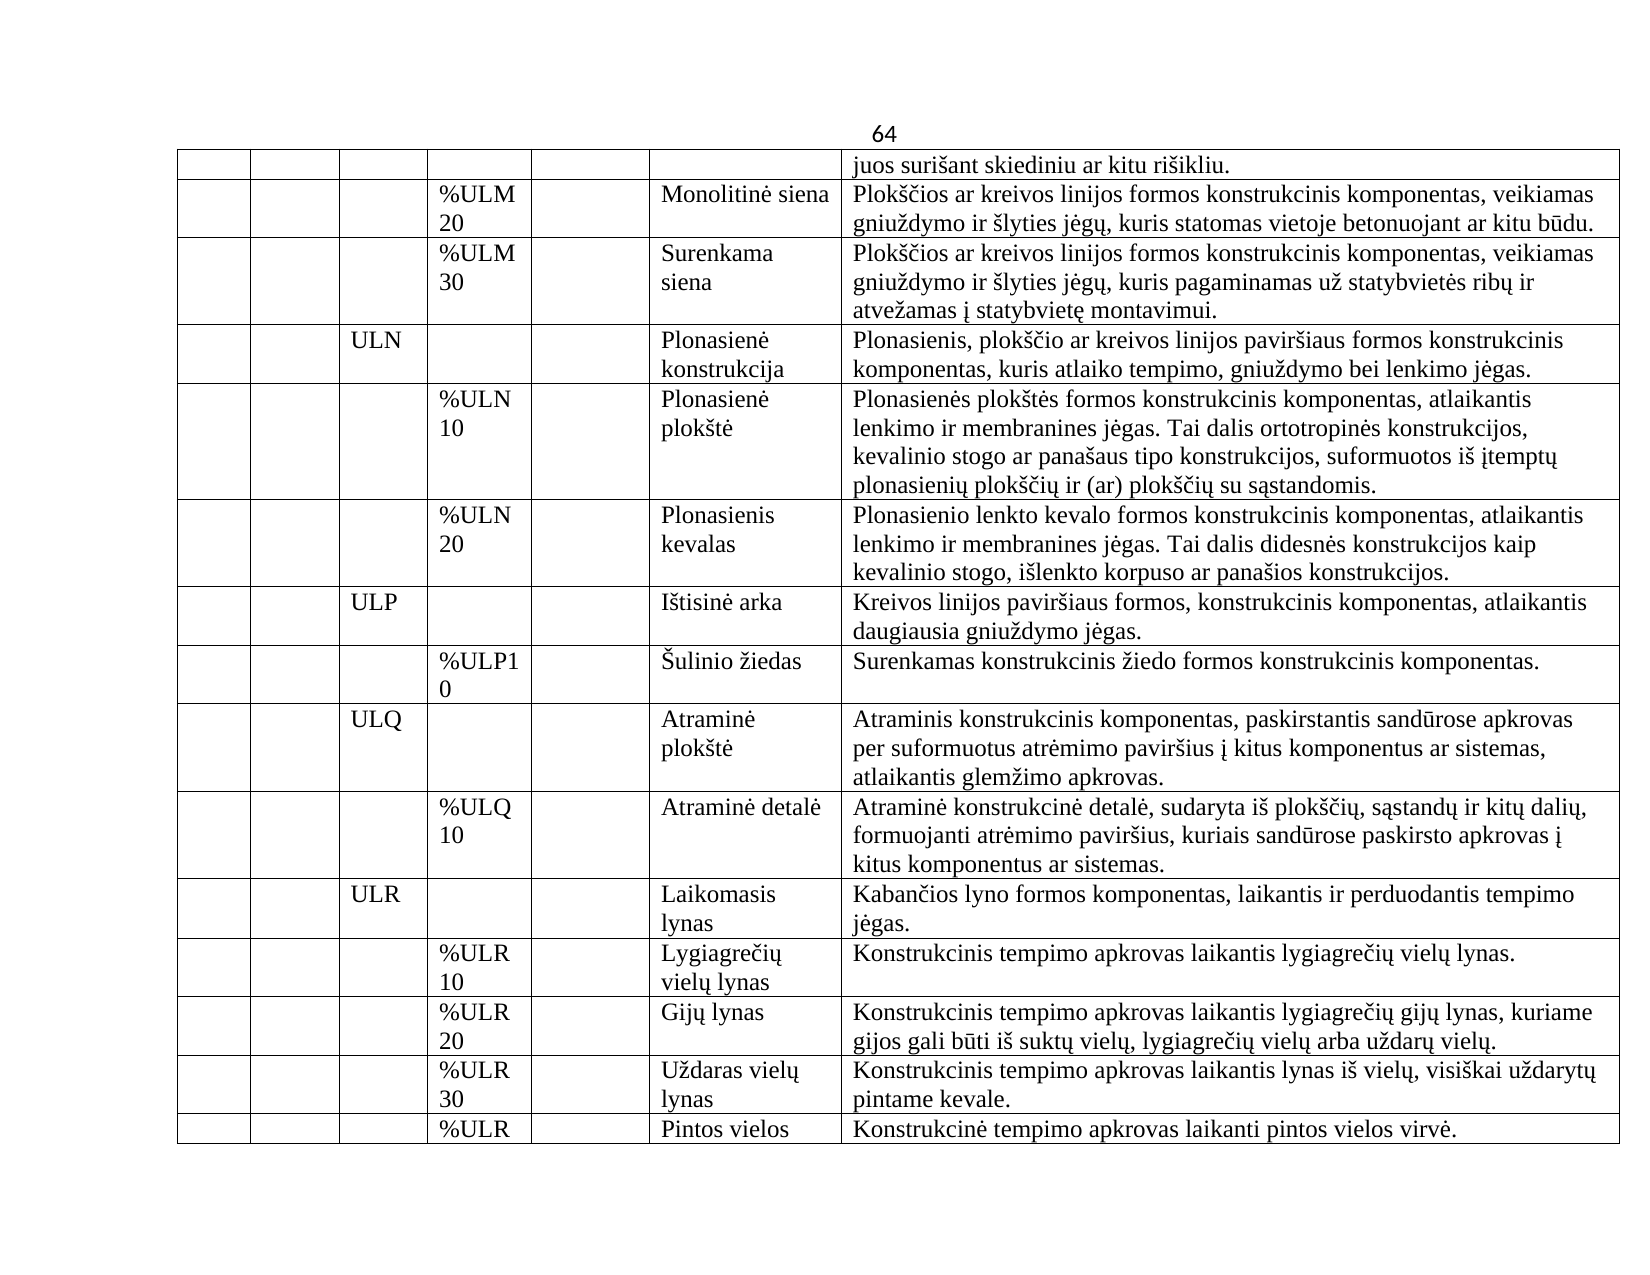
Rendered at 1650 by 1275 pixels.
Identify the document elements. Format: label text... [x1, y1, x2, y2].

table_cell [532, 879, 649, 937]
table_cell [251, 325, 339, 383]
table_cell Konstrukcinis tempimo apkrovas laikantis lygiagrečių gijų lynas, kuriame gijos gali būti iš suktų vielų, lygiagrečių vielų arba uždarų vielų. [842, 997, 1619, 1054]
table_cell Kreivos linijos paviršiaus formos, konstrukcinis komponentas, atlaikantis daugiausia gniuždymo jėgas. [842, 587, 1619, 645]
table_cell [178, 150, 250, 178]
table_cell [532, 1114, 649, 1143]
table_cell Plokščios ar kreivos linijos formos konstrukcinis komponentas, veikiamas gniuždymo ir šlyties jėgų, kuris pagaminamas už statybvietės ribų ir atvežamas į statybvietę montavimui. [842, 238, 1619, 324]
table_cell [340, 384, 427, 499]
table_cell [251, 646, 339, 703]
table_cell Plonasienio lenkto kevalo formos konstrukcinis komponentas, atlaikantis lenkimo ir membranines jėgas. Tai dalis didesnės konstrukcijos kaip kevalinio stogo, išlenkto korpuso ar panašios konstrukcijos. [842, 500, 1619, 586]
table_cell Kabančios lyno formos komponentas, laikantis ir perduodantis tempimo jėgas. [842, 879, 1619, 937]
table_cell Konstrukcinė tempimo apkrovas laikanti pintos vielos virvė. [842, 1114, 1619, 1143]
table_cell [340, 997, 427, 1054]
table_cell [428, 879, 531, 937]
table_cell [428, 587, 531, 645]
table_cell Monolitinė siena [650, 180, 841, 237]
table_cell [532, 384, 649, 499]
table_cell [178, 1056, 250, 1113]
table_cell [532, 939, 649, 996]
table_cell Plonasienės plokštės formos konstrukcinis komponentas, atlaikantis lenkimo ir membranines jėgas. Tai dalis ortotropinės konstrukcijos, kevalinio stogo ar panašaus tipo konstrukcijos, suformuotos iš įtemptų plonasienių plokščių ir (ar) plokščių su sąstandomis. [842, 384, 1619, 499]
table_cell [178, 1114, 250, 1143]
table_cell Ištisinė arka [650, 587, 841, 645]
table_cell [340, 180, 427, 237]
table_cell [340, 150, 427, 178]
table_cell [178, 180, 250, 237]
table_cell Plonasienė konstrukcija [650, 325, 841, 383]
table_cell [650, 150, 841, 178]
table_cell [251, 587, 339, 645]
table_cell [532, 150, 649, 178]
table_cell [251, 879, 339, 937]
table_cell Uždaras vielų lynas [650, 1056, 841, 1113]
table_cell %ULN10 [428, 384, 531, 499]
table_cell [532, 180, 649, 237]
table_cell [532, 325, 649, 383]
table_cell Plonasienis kevalas [650, 500, 841, 586]
table_cell [532, 646, 649, 703]
table_cell [340, 238, 427, 324]
table_cell [178, 384, 250, 499]
table_cell [251, 384, 339, 499]
table_cell %ULR [428, 1114, 531, 1143]
table_cell %ULN20 [428, 500, 531, 586]
table_cell Pintos vielos [650, 1114, 841, 1143]
table_cell [532, 587, 649, 645]
table_cell Atraminė detalė [650, 792, 841, 878]
table_cell Plonasienė plokštė [650, 384, 841, 499]
table_cell [251, 939, 339, 996]
table_cell [251, 238, 339, 324]
table_cell [428, 325, 531, 383]
table_cell [251, 150, 339, 178]
table_cell [532, 997, 649, 1054]
table_cell [178, 879, 250, 937]
table_cell Plonasienis, plokščio ar kreivos linijos paviršiaus formos konstrukcinis komponentas, kuris atlaiko tempimo, gniuždymo bei lenkimo jėgas. [842, 325, 1619, 383]
table_cell [178, 587, 250, 645]
table_cell [340, 1114, 427, 1143]
table_cell Surenkamas konstrukcinis žiedo formos konstrukcinis komponentas. [842, 646, 1619, 703]
table_cell %ULR10 [428, 939, 531, 996]
table_cell Atraminis konstrukcinis komponentas, paskirstantis sandūrose apkrovas per suformuotus atrėmimo paviršius į kitus komponentus ar sistemas, atlaikantis glemžimo apkrovas. [842, 704, 1619, 791]
table_cell [251, 1056, 339, 1113]
table_cell [178, 500, 250, 586]
table_cell [178, 704, 250, 791]
table_cell Šulinio žiedas [650, 646, 841, 703]
table_cell [428, 704, 531, 791]
table_cell [178, 997, 250, 1054]
table_cell [340, 939, 427, 996]
table_cell [532, 792, 649, 878]
table_cell [340, 1056, 427, 1113]
table_cell [251, 180, 339, 237]
table_cell [532, 238, 649, 324]
table_cell Surenkama siena [650, 238, 841, 324]
table_cell Gijų lynas [650, 997, 841, 1054]
table_cell [178, 325, 250, 383]
table_cell ULQ [340, 704, 427, 791]
table_cell [251, 704, 339, 791]
table_cell juos surišant skiediniu ar kitu rišikliu. [842, 150, 1619, 178]
table_cell ULP [340, 587, 427, 645]
table_cell %ULQ10 [428, 792, 531, 878]
table_cell [178, 646, 250, 703]
table_cell Plokščios ar kreivos linijos formos konstrukcinis komponentas, veikiamas gniuždymo ir šlyties jėgų, kuris statomas vietoje betonuojant ar kitu būdu. [842, 180, 1619, 237]
table_cell [532, 500, 649, 586]
table_cell [428, 150, 531, 178]
table_cell [178, 792, 250, 878]
table_cell %ULP10 [428, 646, 531, 703]
table_cell ULN [340, 325, 427, 383]
table_cell Atraminė plokštė [650, 704, 841, 791]
table_cell [178, 238, 250, 324]
table_cell [532, 704, 649, 791]
table_cell [251, 1114, 339, 1143]
table_cell %ULR30 [428, 1056, 531, 1113]
table_cell Konstrukcinis tempimo apkrovas laikantis lygiagrečių vielų lynas. [842, 939, 1619, 996]
table_cell [532, 1056, 649, 1113]
table_cell [340, 500, 427, 586]
table_cell [340, 646, 427, 703]
table_cell Laikomasis lynas [650, 879, 841, 937]
table_cell Lygiagrečių vielų lynas [650, 939, 841, 996]
table_cell %ULM20 [428, 180, 531, 237]
table_cell [178, 939, 250, 996]
table_cell %ULM30 [428, 238, 531, 324]
table_cell [251, 792, 339, 878]
table_cell Atraminė konstrukcinė detalė, sudaryta iš plokščių, sąstandų ir kitų dalių, formuojanti atrėmimo paviršius, kuriais sandūrose paskirsto apkrovas į kitus komponentus ar sistemas. [842, 792, 1619, 878]
table_cell [251, 997, 339, 1054]
table_cell %ULR20 [428, 997, 531, 1054]
table_cell [251, 500, 339, 586]
table_cell ULR [340, 879, 427, 937]
table_cell [340, 792, 427, 878]
table_cell Konstrukcinis tempimo apkrovas laikantis lynas iš vielų, visiškai uždarytų pintame kevale. [842, 1056, 1619, 1113]
